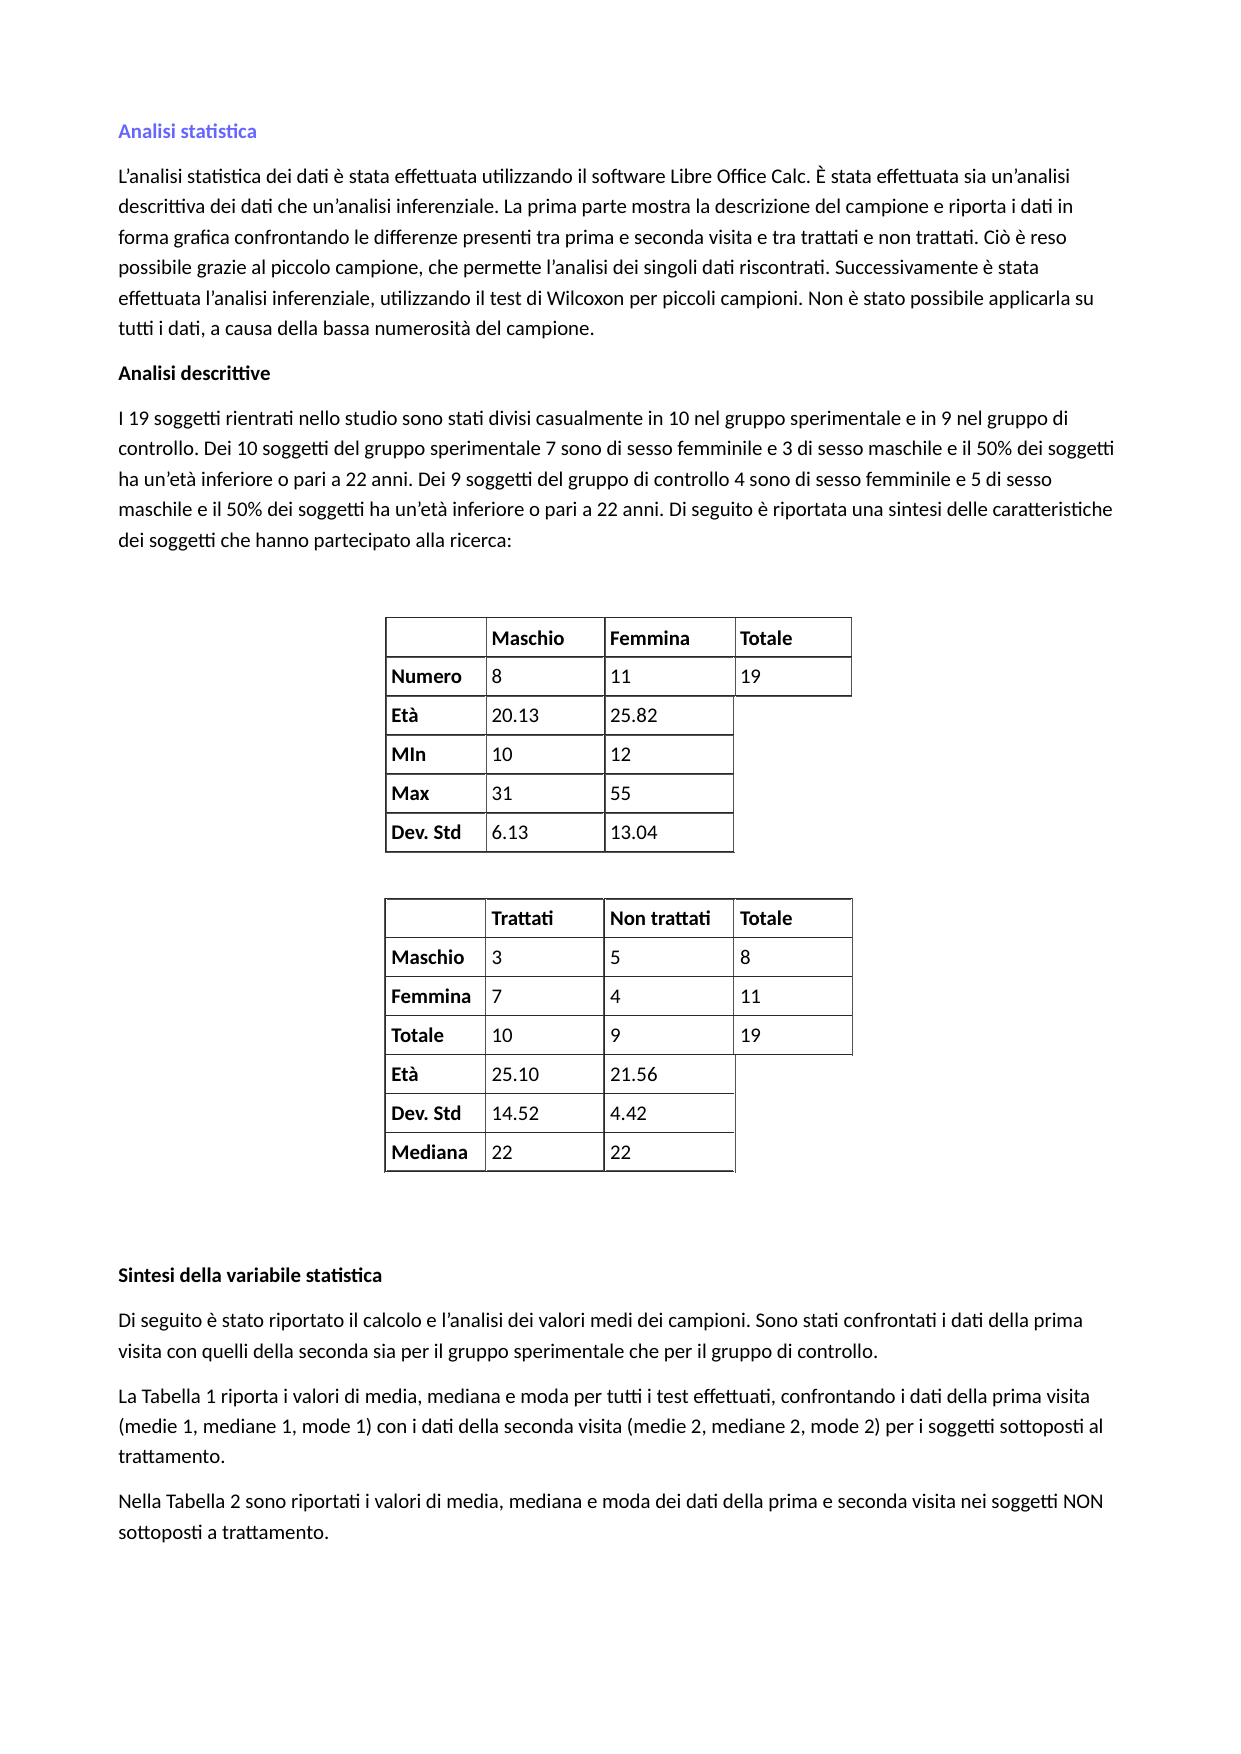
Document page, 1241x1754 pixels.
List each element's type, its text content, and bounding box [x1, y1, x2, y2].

table_cell 6.13 [487, 814, 603, 851]
table_cell 7 [487, 978, 603, 1014]
table_header Totale [736, 619, 851, 656]
table_cell [736, 1056, 852, 1092]
table_cell Femmina [387, 978, 485, 1014]
table_cell 10 [487, 736, 603, 773]
table_cell Totale [387, 1017, 485, 1053]
table_cell [736, 812, 852, 851]
table_cell Età [387, 697, 485, 734]
table_cell 11 [736, 978, 851, 1014]
table_cell 3 [487, 939, 603, 976]
table_cell MIn [387, 736, 485, 773]
table_cell 9 [606, 1017, 733, 1053]
table_cell Età [387, 1056, 485, 1092]
table_cell 25.82 [606, 697, 733, 734]
table_cell 21.56 [606, 1056, 733, 1092]
text Analisi descrittive [118, 360, 1122, 386]
text Di seguito è stato riportato il calcolo e l’analisi dei valori medi dei campioni. Sono stati confrontati i dati della prima visita con quelli della seconda sia per il gruppo sperimentale che per il gruppo di controllo. [118, 1307, 1122, 1363]
table_header Non trattati [606, 900, 733, 937]
table_cell 4 [606, 978, 733, 1014]
text Nella Tabella 2 sono riportati i valori di media, mediana e moda dei dati della prima e seconda visita nei soggetti NON sottoposti a trattamento. [118, 1489, 1122, 1544]
table_cell 5 [606, 939, 733, 976]
text L’analisi statistica dei dati è stata effettuata utilizzando il software Libre Office Calc. È stata effettuata sia un’analisi descrittiva dei dati che un’analisi inferenziale. La prima parte mostra la descrizione del campione e riporta i dati in forma grafica confrontando le differenze presenti tra prima e seconda visita e tra trattati e non trattati. Ciò è reso possibile grazie al piccolo campione, che permette l’analisi dei singoli dati riscontrati. Successivamente è stata effettuata l’analisi inferenziale, utilizzando il test di Wilcoxon per piccoli campioni. Non è stato possibile applicarla su tutti i dati, a causa della bassa numerosità del campione. [118, 163, 1122, 341]
table_cell [736, 697, 852, 734]
table_cell 8 [487, 658, 603, 695]
table_header Femmina [606, 619, 733, 656]
table_cell 19 [736, 1017, 851, 1053]
text I 19 soggetti rientrati nello studio sono stati divisi casualmente in 10 nel gruppo sperimentale e in 9 nel gruppo di controllo. Dei 10 soggetti del gruppo sperimentale 7 sono di sesso femminile e 3 di sesso maschile e il 50% dei soggetti ha un’età inferiore o pari a 22 anni. Dei 9 soggetti del gruppo di controllo 4 sono di sesso femminile e 5 di sesso maschile e il 50% dei soggetti ha un’età inferiore o pari a 22 anni. Di seguito è riportata una sintesi delle caratteristiche dei soggetti che hanno partecipato alla ricerca: [118, 405, 1122, 552]
table_cell [736, 1131, 852, 1170]
text Sintesi della variabile statistica [118, 1262, 1122, 1288]
text Analisi statistica [118, 118, 1122, 143]
table_cell 12 [606, 736, 733, 773]
table_cell 20.13 [487, 697, 603, 734]
table_cell 14.52 [487, 1095, 603, 1131]
table_cell [736, 773, 852, 812]
table_cell 4.42 [606, 1095, 733, 1131]
table_cell [736, 734, 852, 773]
table_cell 10 [487, 1017, 603, 1053]
table_cell 11 [606, 658, 733, 695]
text La Tabella 1 riporta i valori di media, mediana e moda per tutti i test effettuati, confrontando i dati della prima visita (medie 1, mediane 1, mode 1) con i dati della seconda visita (medie 2, mediane 2, mode 2) per i soggetti sottoposti al trattamento. [118, 1383, 1122, 1469]
table_cell Dev. Std [387, 1095, 485, 1131]
table_header [387, 900, 485, 937]
table_cell 8 [736, 939, 851, 976]
table_cell Dev. Std [387, 814, 485, 851]
table_header Trattati [487, 900, 603, 937]
table_cell Mediana [387, 1134, 485, 1170]
table_cell Numero [387, 658, 485, 695]
table_cell 31 [487, 775, 603, 812]
table_cell Max [387, 775, 485, 812]
table_cell [736, 1093, 852, 1131]
table_header Totale [736, 900, 851, 937]
table_header Maschio [487, 619, 603, 656]
table_cell 25.10 [487, 1056, 603, 1092]
table_cell 19 [736, 658, 851, 695]
table_cell 22 [606, 1134, 733, 1170]
table_header [387, 619, 485, 656]
table_cell Maschio [387, 939, 485, 976]
table_cell 55 [606, 775, 733, 812]
table_cell 22 [487, 1134, 603, 1170]
table_cell 13.04 [606, 814, 733, 851]
